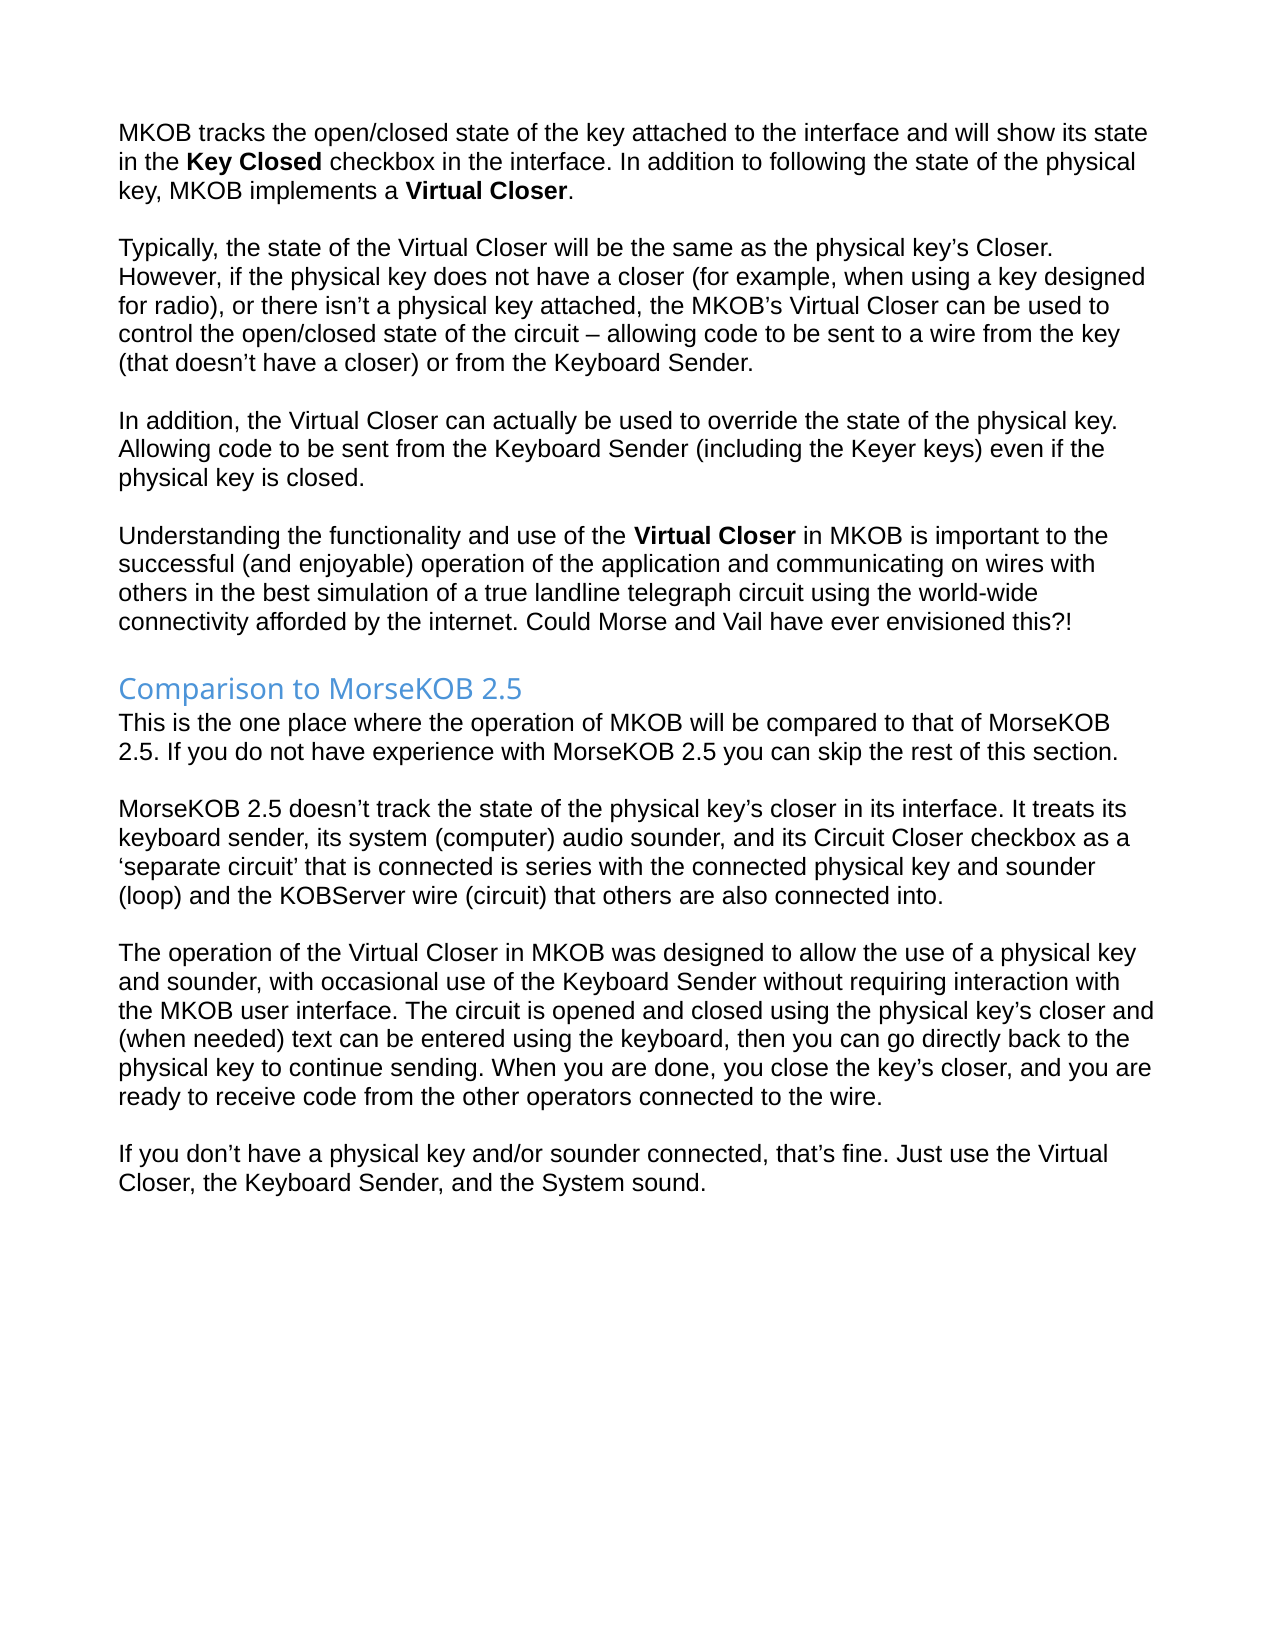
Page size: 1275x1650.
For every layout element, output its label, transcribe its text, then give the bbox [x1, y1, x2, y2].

subtitle Comparison to MorseKOB 2.5 [118, 668, 1157, 708]
text MKOB tracks the open/closed state of the key attached to the interface and will show its state in the Key Closed checkbox in the interface. In addition to following the state of the physical key, MKOB implements a Virtual Closer. [118, 118, 1157, 204]
text If you don’t have a physical key and/or sounder connected, that’s fine. Just use the Virtual Closer, the Keyboard Sender, and the System sound. [118, 1139, 1157, 1197]
text Understanding the functionality and use of the Virtual Closer in MKOB is important to the successful (and enjoyable) operation of the application and communicating on wires with others in the best simulation of a true landline telegraph circuit using the world-wide connectivity afforded by the internet. Could Morse and Vail have ever envisioned this?! [118, 521, 1157, 636]
text In addition, the Virtual Closer can actually be used to override the state of the physical key. Allowing code to be sent from the Keyboard Sender (including the Keyer keys) even if the physical key is closed. [118, 406, 1157, 492]
text This is the one place where the operation of MKOB will be compared to that of MorseKOB 2.5. If you do not have experience with MorseKOB 2.5 you can skip the rest of this section. [118, 708, 1157, 766]
text Typically, the state of the Virtual Closer will be the same as the physical key’s Closer. However, if the physical key does not have a closer (for example, when using a key designed for radio), or there isn’t a physical key attached, the MKOB’s Virtual Closer can be used to control the open/closed state of the circuit – allowing code to be sent to a wire from the key (that doesn’t have a closer) or from the Keyboard Sender. [118, 233, 1157, 377]
text MorseKOB 2.5 doesn’t track the state of the physical key’s closer in its interface. It treats its keyboard sender, its system (computer) audio sounder, and its Circuit Closer checkbox as a ‘separate circuit’ that is connected is series with the connected physical key and sounder (loop) and the KOBServer wire (circuit) that others are also connected into. [118, 794, 1157, 909]
text The operation of the Virtual Closer in MKOB was designed to allow the use of a physical key and sounder, with occasional use of the Keyboard Sender without requiring interaction with the MKOB user interface. The circuit is opened and closed using the physical key’s closer and (when needed) text can be entered using the keyboard, then you can go directly back to the physical key to continue sending. When you are done, you close the key’s closer, and you are ready to receive code from the other operators connected to the wire. [118, 938, 1157, 1111]
